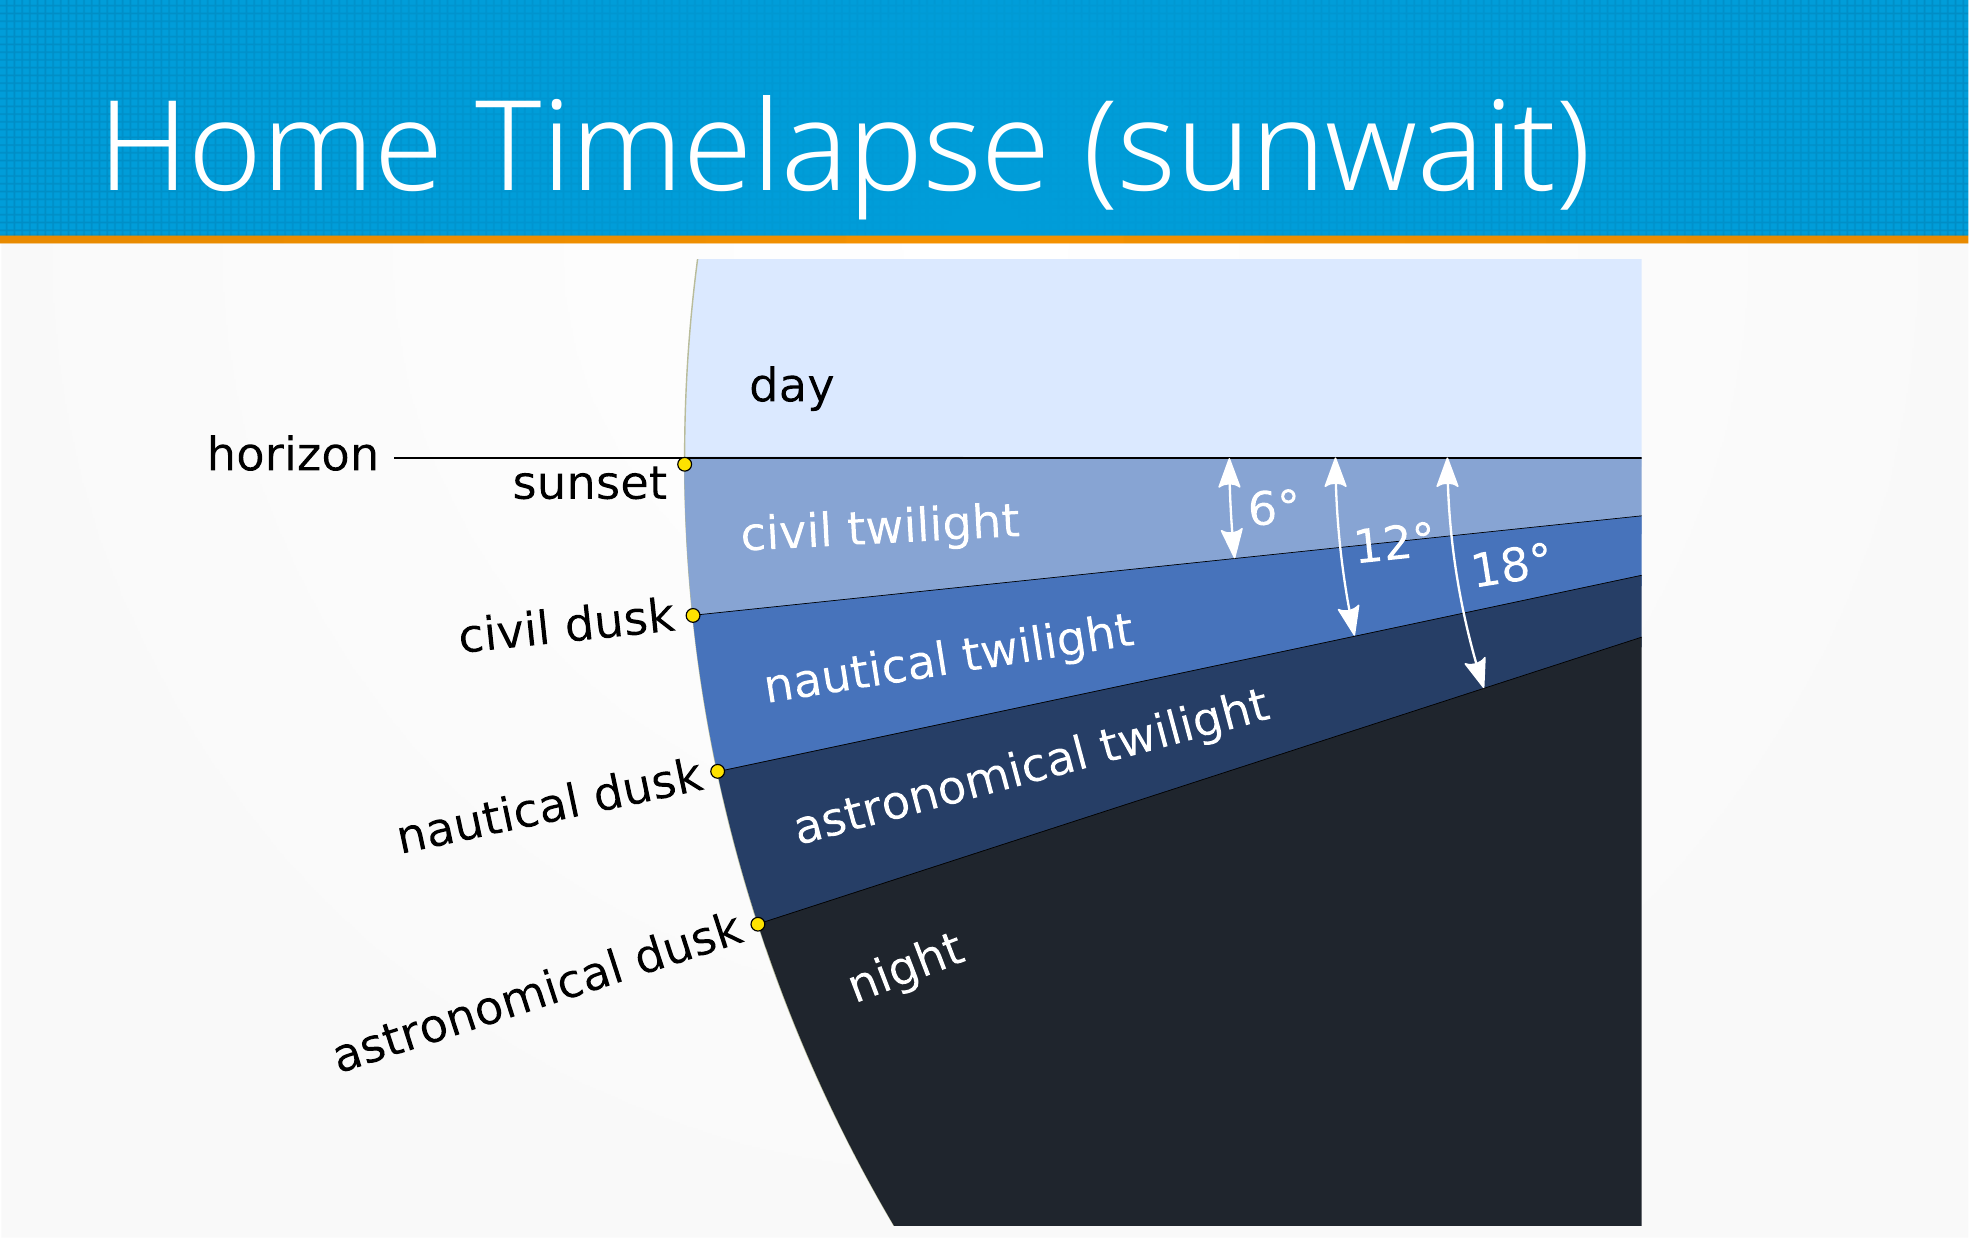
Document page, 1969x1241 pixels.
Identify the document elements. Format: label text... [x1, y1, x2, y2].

title Home Timelapse (sunwait) [98, 19, 1870, 227]
picture [0, 236, 1969, 1241]
